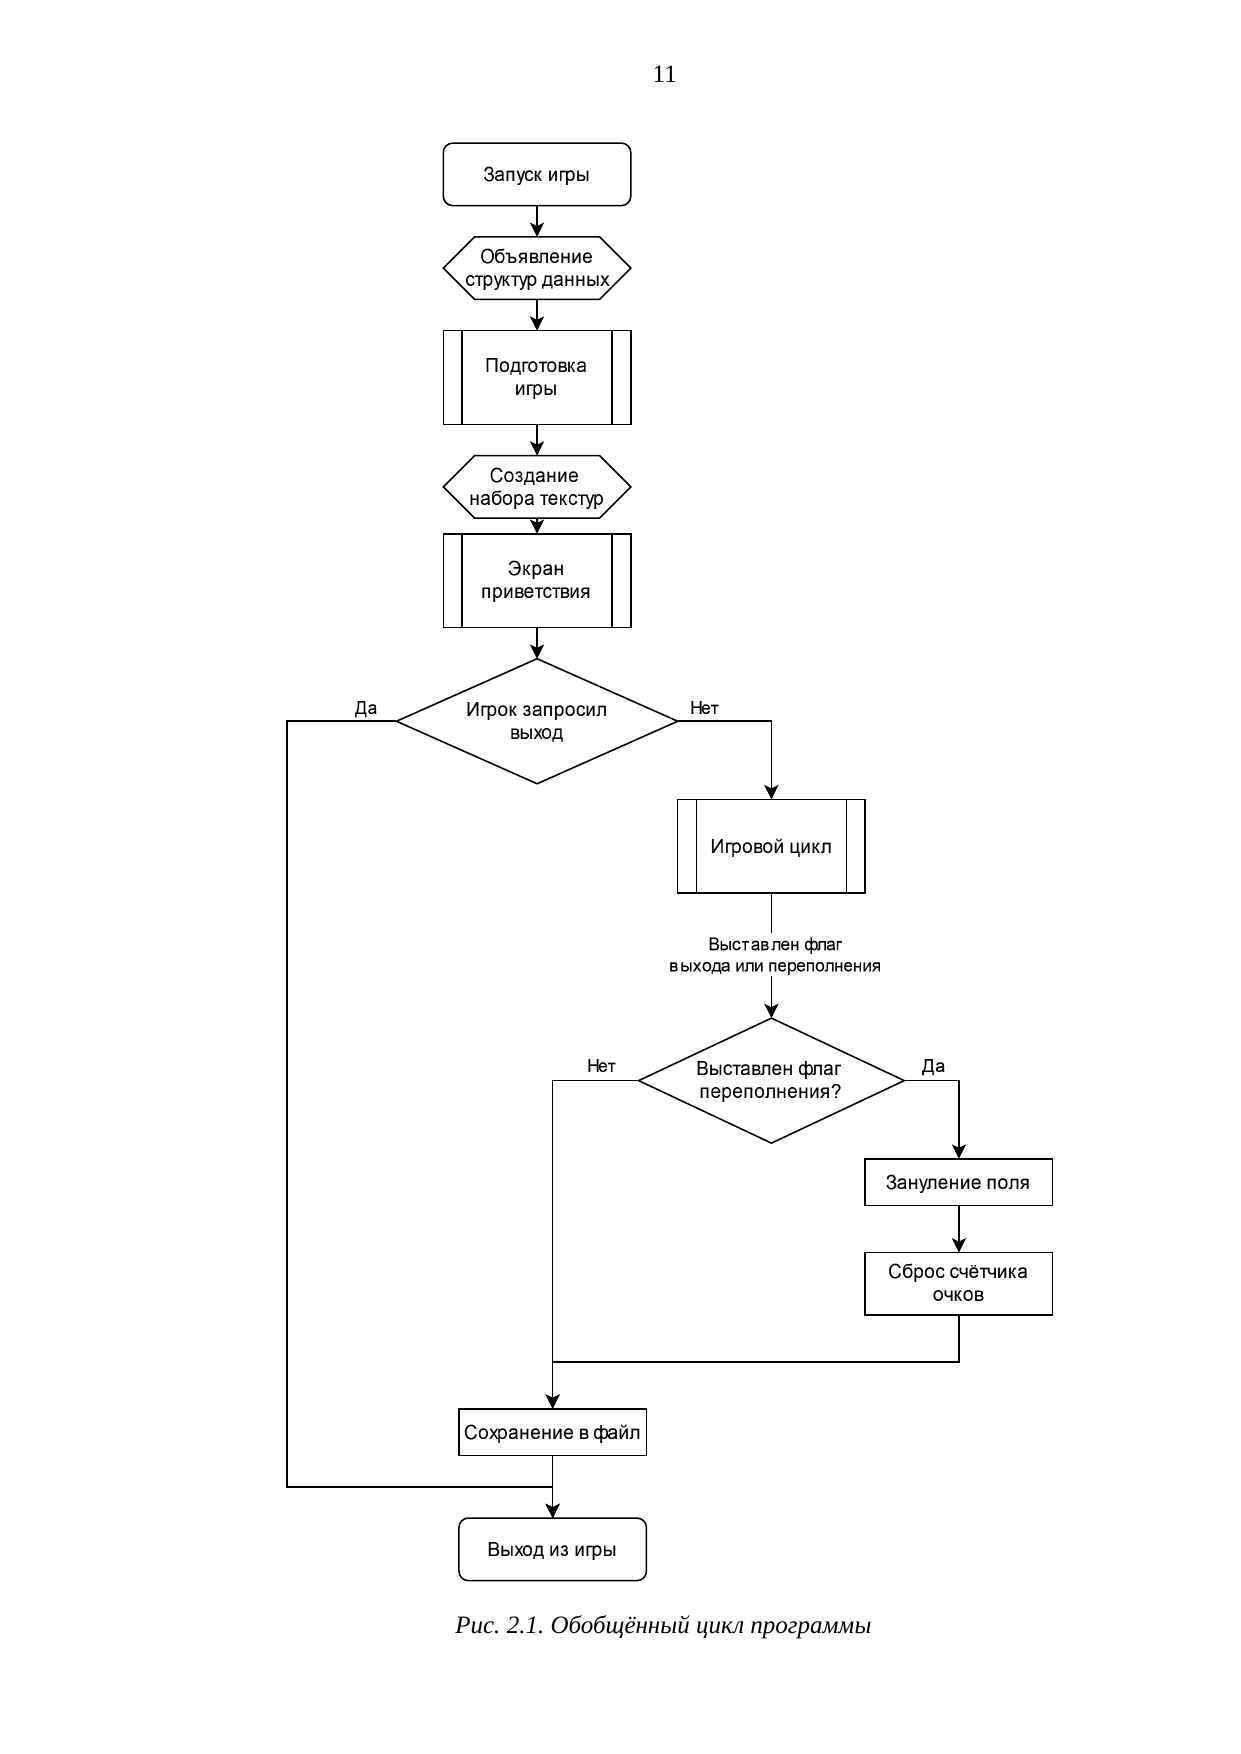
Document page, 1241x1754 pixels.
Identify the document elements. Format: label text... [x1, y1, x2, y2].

text Рис. 2.1. Обобщённый цикл программы [275, 130, 1053, 1639]
